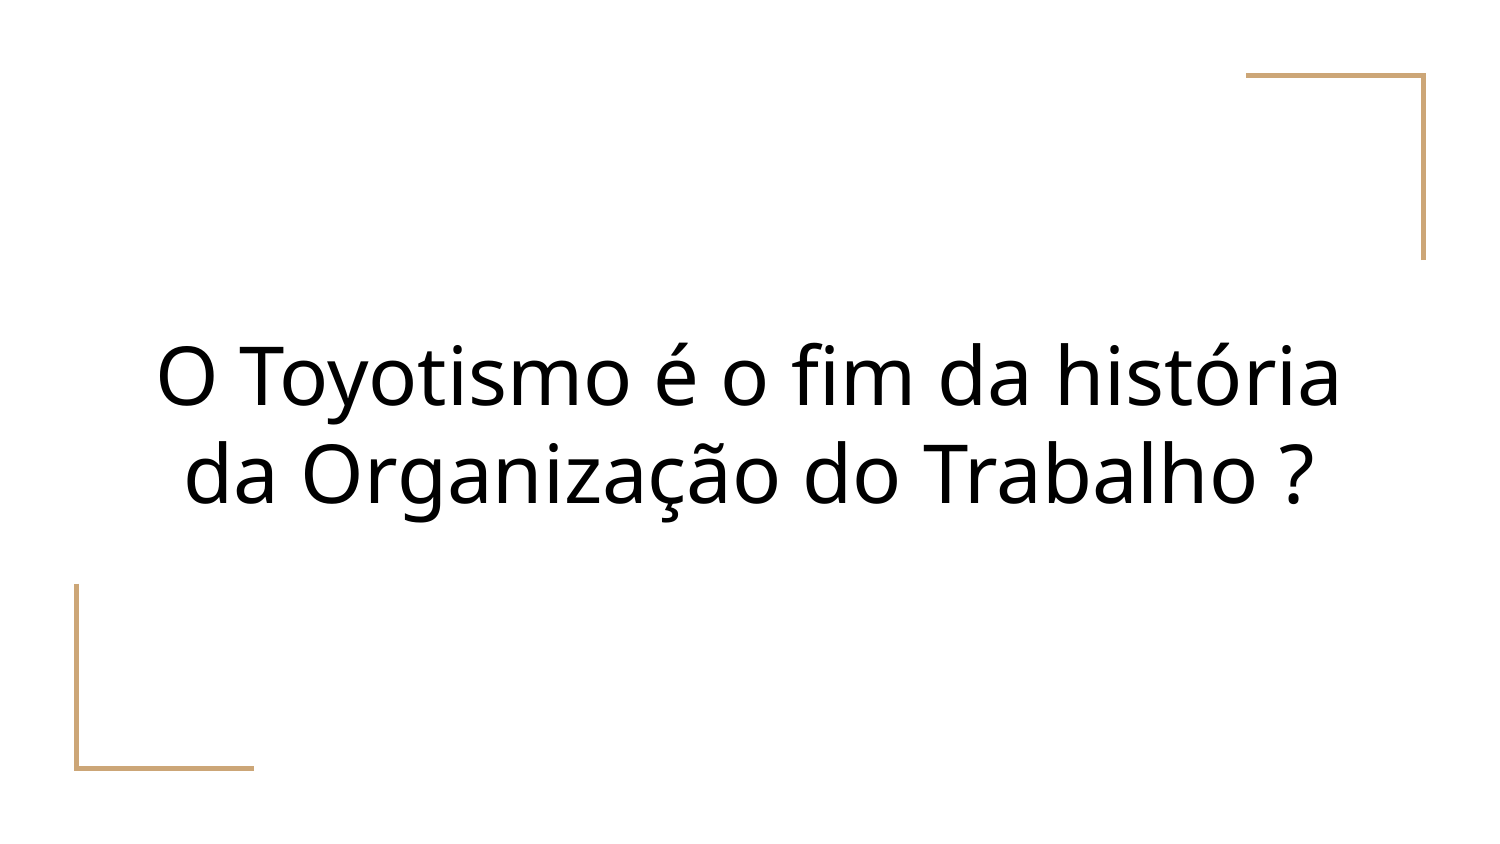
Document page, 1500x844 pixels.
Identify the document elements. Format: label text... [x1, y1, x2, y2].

title O Toyotismo é o fim da história da Organização do Trabalho ? [126, 296, 1374, 548]
